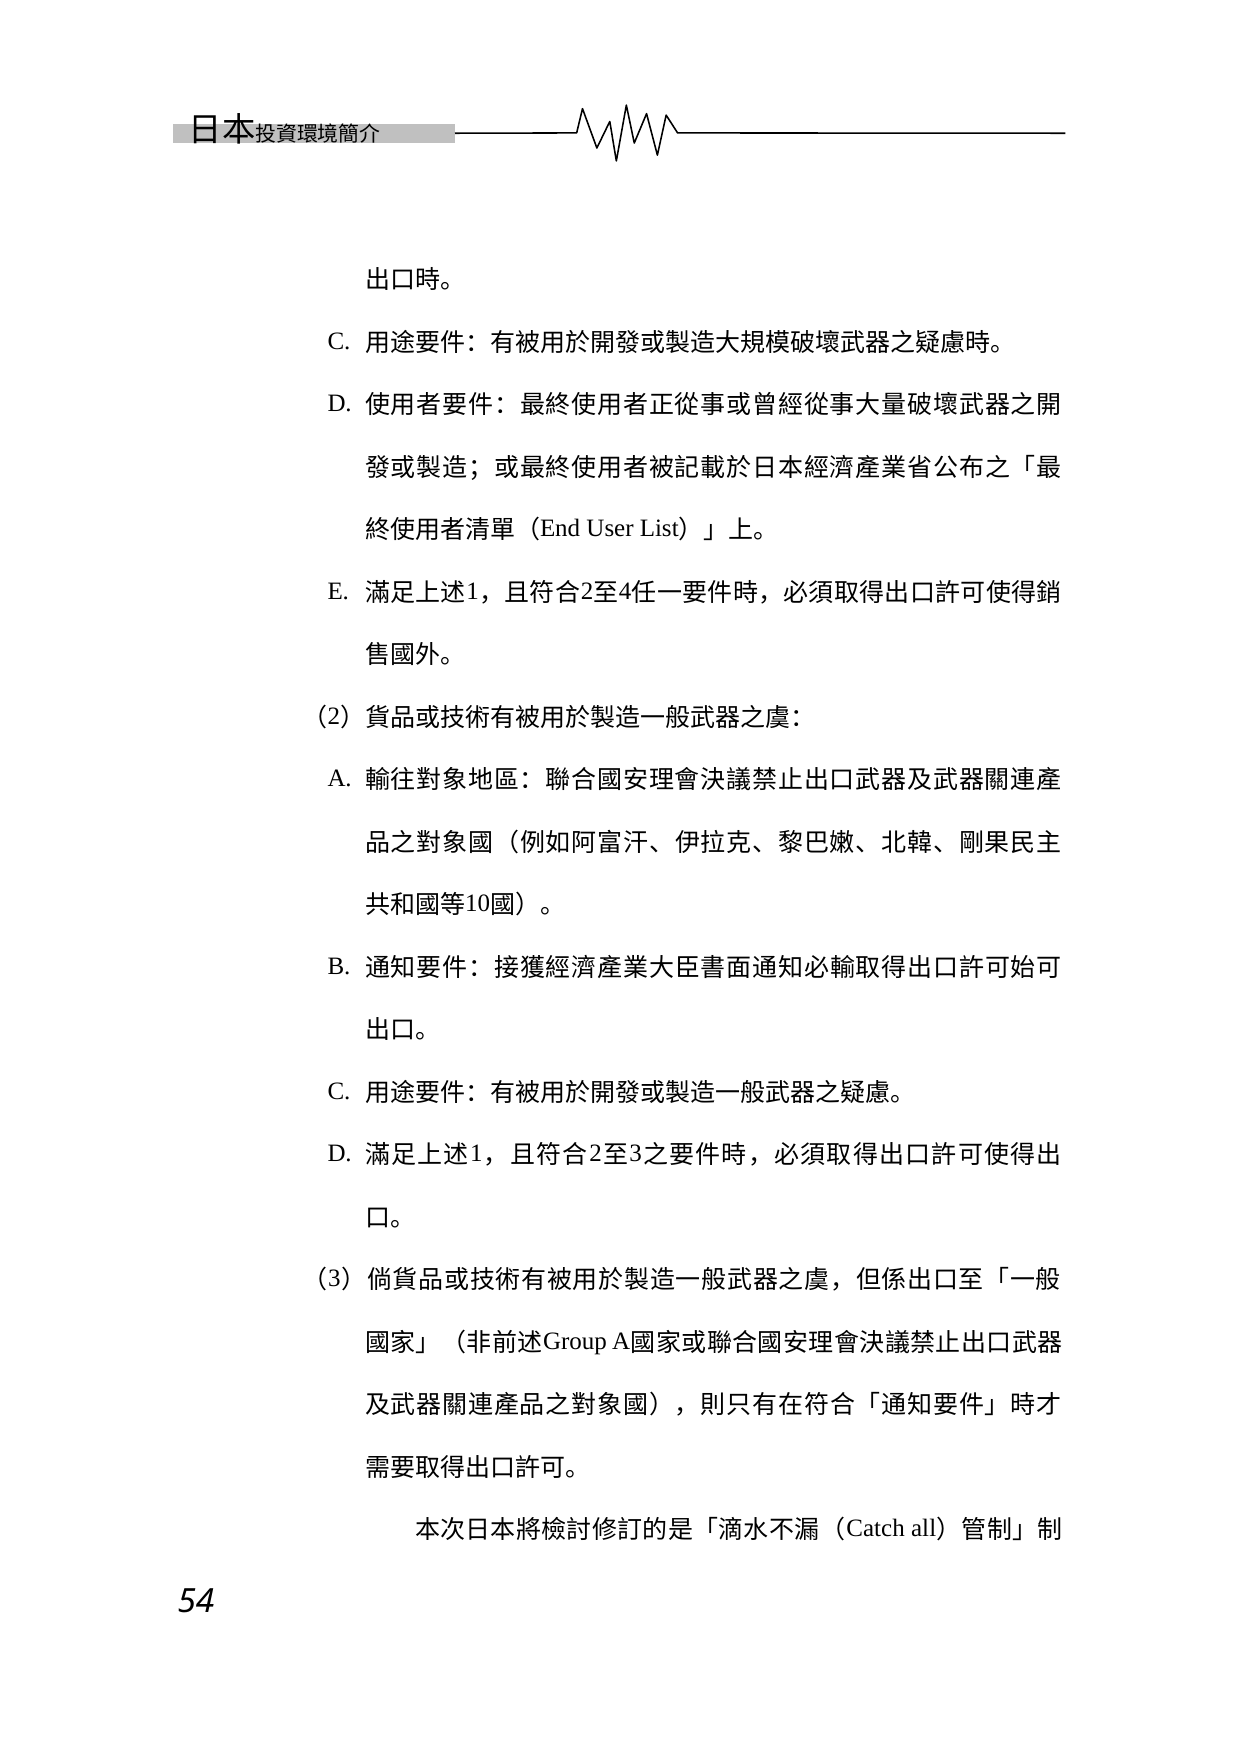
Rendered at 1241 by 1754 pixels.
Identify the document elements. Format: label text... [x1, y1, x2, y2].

text D. 滿足上述1，且符合2至3之要件時，必須取得出口許可使得出口。 [327, 1111, 1063, 1236]
text （3）倘貨品或技術有被用於製造一般武器之虞，但係出口至「一般國家」（非前述Group A國家或聯合國安理會決議禁止出口武器及武器關連產品之對象國），則只有在符合「通知要件」時才需要取得出口許可。 [302, 1236, 1063, 1486]
text D. 使用者要件：最終使用者正從事或曾經從事大量破壞武器之開發或製造；或最終使用者被記載於日本經濟產業省公布之「最終使用者清單（End User List）」上。 [327, 361, 1063, 549]
text （2）貨品或技術有被用於製造一般武器之虞： [302, 674, 1063, 736]
text 出口時。 [327, 236, 1063, 299]
text C. 用途要件：有被用於開發或製造一般武器之疑慮。 [327, 1049, 1063, 1111]
text A. 輸往對象地區：聯合國安理會決議禁止出口武器及武器關連產品之對象國（例如阿富汗、伊拉克、黎巴嫩、北韓、剛果民主共和國等10國）。 [327, 736, 1063, 924]
text B. 通知要件：接獲經濟產業大臣書面通知必輸取得出口許可始可出口。 [327, 924, 1063, 1049]
text C. 用途要件：有被用於開發或製造大規模破壞武器之疑慮時。 [327, 299, 1063, 361]
text E. 滿足上述1，且符合2至4任一要件時，必須取得出口許可使得銷售國外。 [327, 549, 1063, 674]
text 本次日本將檢討修訂的是「滴水不漏（Catch all）管制」制 [365, 1486, 1063, 1549]
